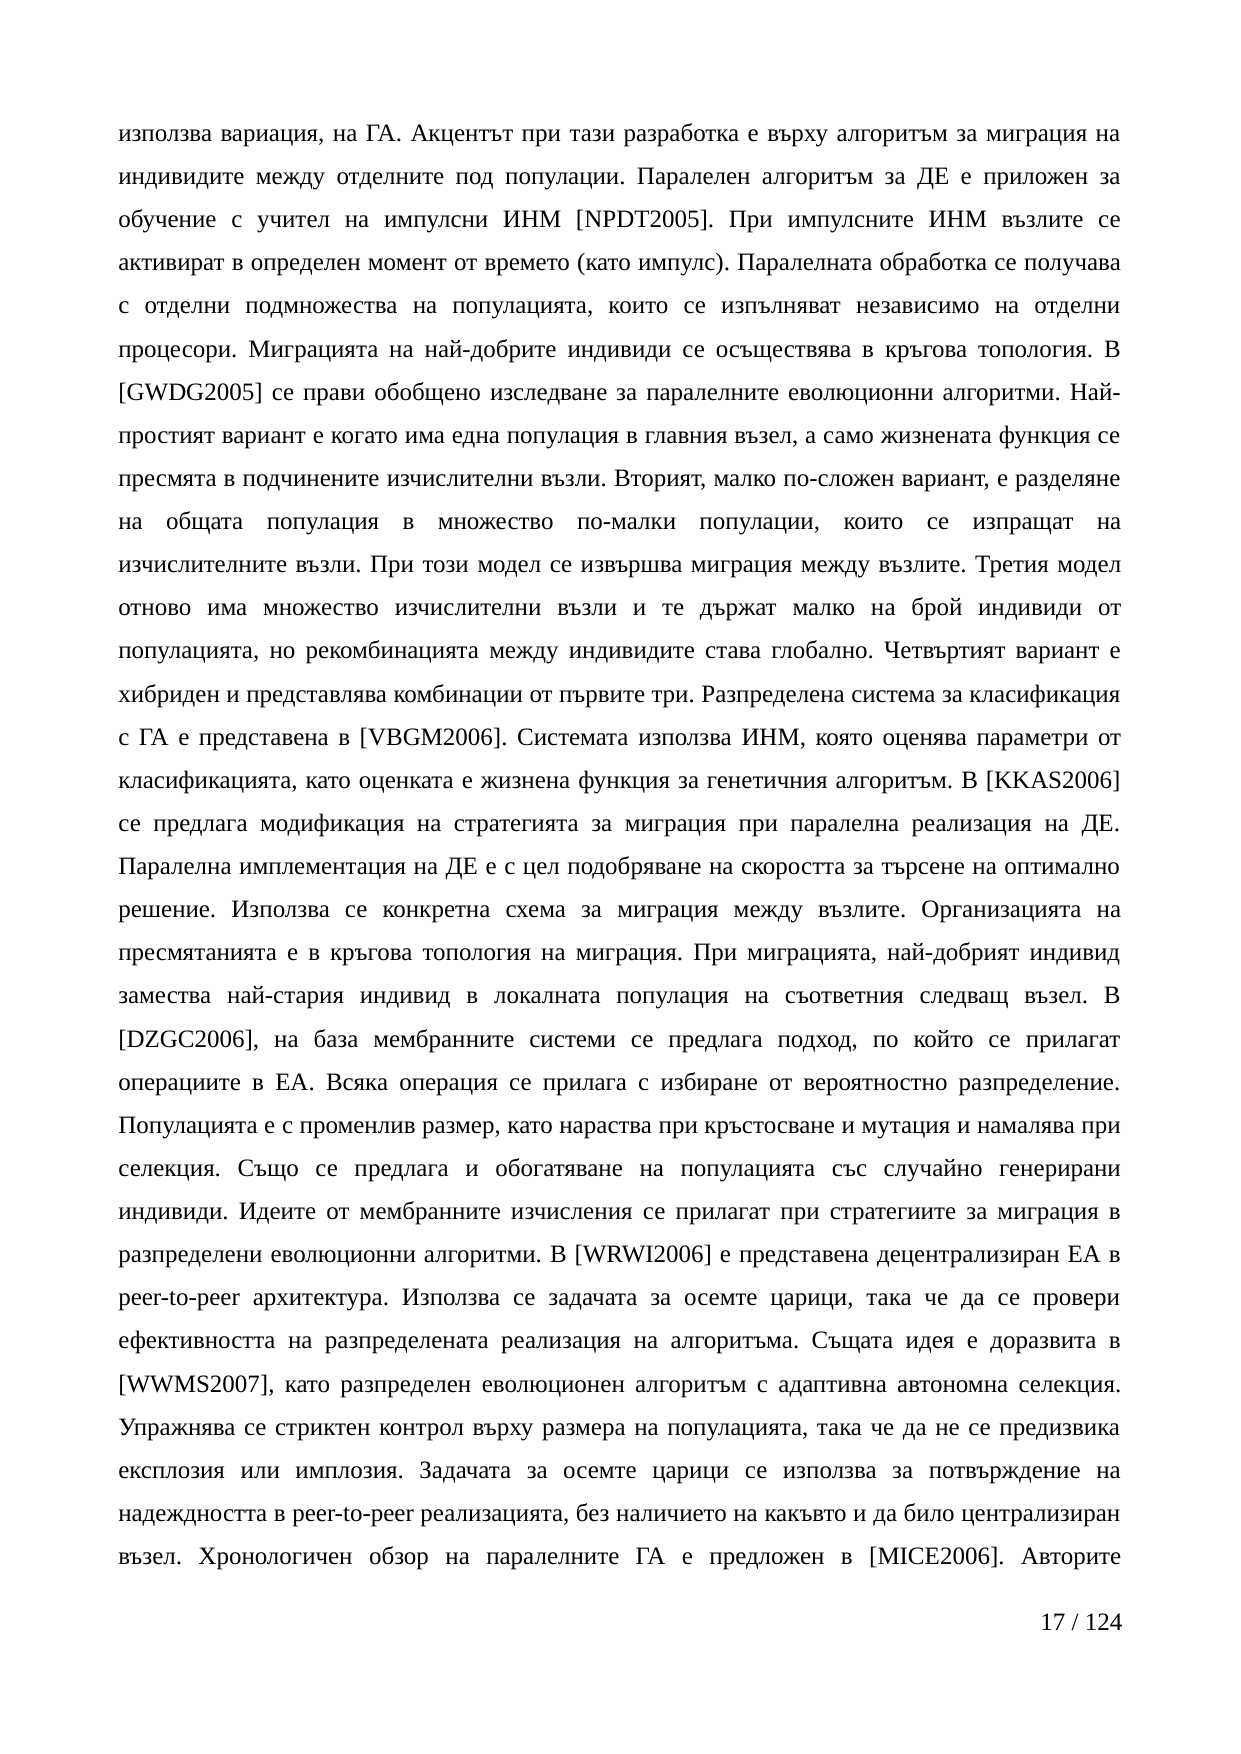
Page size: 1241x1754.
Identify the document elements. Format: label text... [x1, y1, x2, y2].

text използва вариация, на ГА. Акцентът при тази разработка е върху алгоритъм за миграция на индивидите между отделните под популации. Паралелен алгоритъм за ДЕ е приложен за обучение с учител на импулсни ИНМ [NPDT2005]. При импулсните ИНМ възлите се активират в определен момент от времето (като импулс). Паралелната обработка се получава с отделни подмножества на популацията, които се изпълняват независимо на отделни процесори. Миграцията на най-добрите индивиди се осъществява в кръгова топология. В [GWDG2005] се прави обобщено изследване за паралелните еволюционни алгоритми. Най-простият вариант е когато има една популация в главния възел, а само жизнената функция се пресмята в подчинените изчислителни възли. Вторият, малко по-сложен вариант, е разделяне на общата популация в множество по-малки популации, които се изпращат на изчислителните възли. При този модел се извършва миграция между възлите. Третия модел отново има множество изчислителни възли и те държат малко на брой индивиди от популацията, но рекомбинацията между индивидите става глобално. Четвъртият вариант е хибриден и представлява комбинации от първите три. Разпределена система за класификация с ГА е представена в [VBGM2006]. Системата използва ИНМ, която оценява параметри от класификацията, като оценката е жизнена функция за генетичния алгоритъм. В [KKAS2006] се предлага модификация на стратегията за миграция при паралелна реализация на ДЕ. Паралелна имплементация на ДЕ е с цел подобряване на скоростта за търсене на оптимално решение. Използва се конкретна схема за миграция между възлите. Организацията на пресмятанията е в кръгова топология на миграция. При миграцията, най-добрият индивид замества най-стария индивид в локалната популация на съответния следващ възел. В [DZGC2006], на база мембранните системи се предлага подход, по който се прилагат операциите в ЕА. Всяка операция се прилага с избиране от вероятностно разпределение. Популацията е с променлив размер, като нараства при кръстосване и мутация и намалява при селекция. Също се предлага и обогатяване на популацията със случайно генерирани индивиди. Идеите от мембранните изчисления се прилагат при стратегиите за миграция в разпределени еволюционни алгоритми. В [WRWI2006] е представена децентрализиран ЕА в peer-to-peer архитектура. Използва се задачата за осемте царици, така че да се провери ефективността на разпределената реализация на алгоритъма. Същата идея е доразвита в [WWMS2007], като разпределен еволюционен алгоритъм с адаптивна автономна селекция. Упражнява се стриктен контрол върху размера на популацията, така че да не се предизвика експлозия или имплозия. Задачата за осемте царици се използва за потвърждение на надеждността в peer-to-peer реализацията, без наличието на какъвто и да било централизиран възел. Хронологичен обзор на паралелните ГА е предложен в [MICE2006]. Авторите [118, 118, 1122, 1570]
